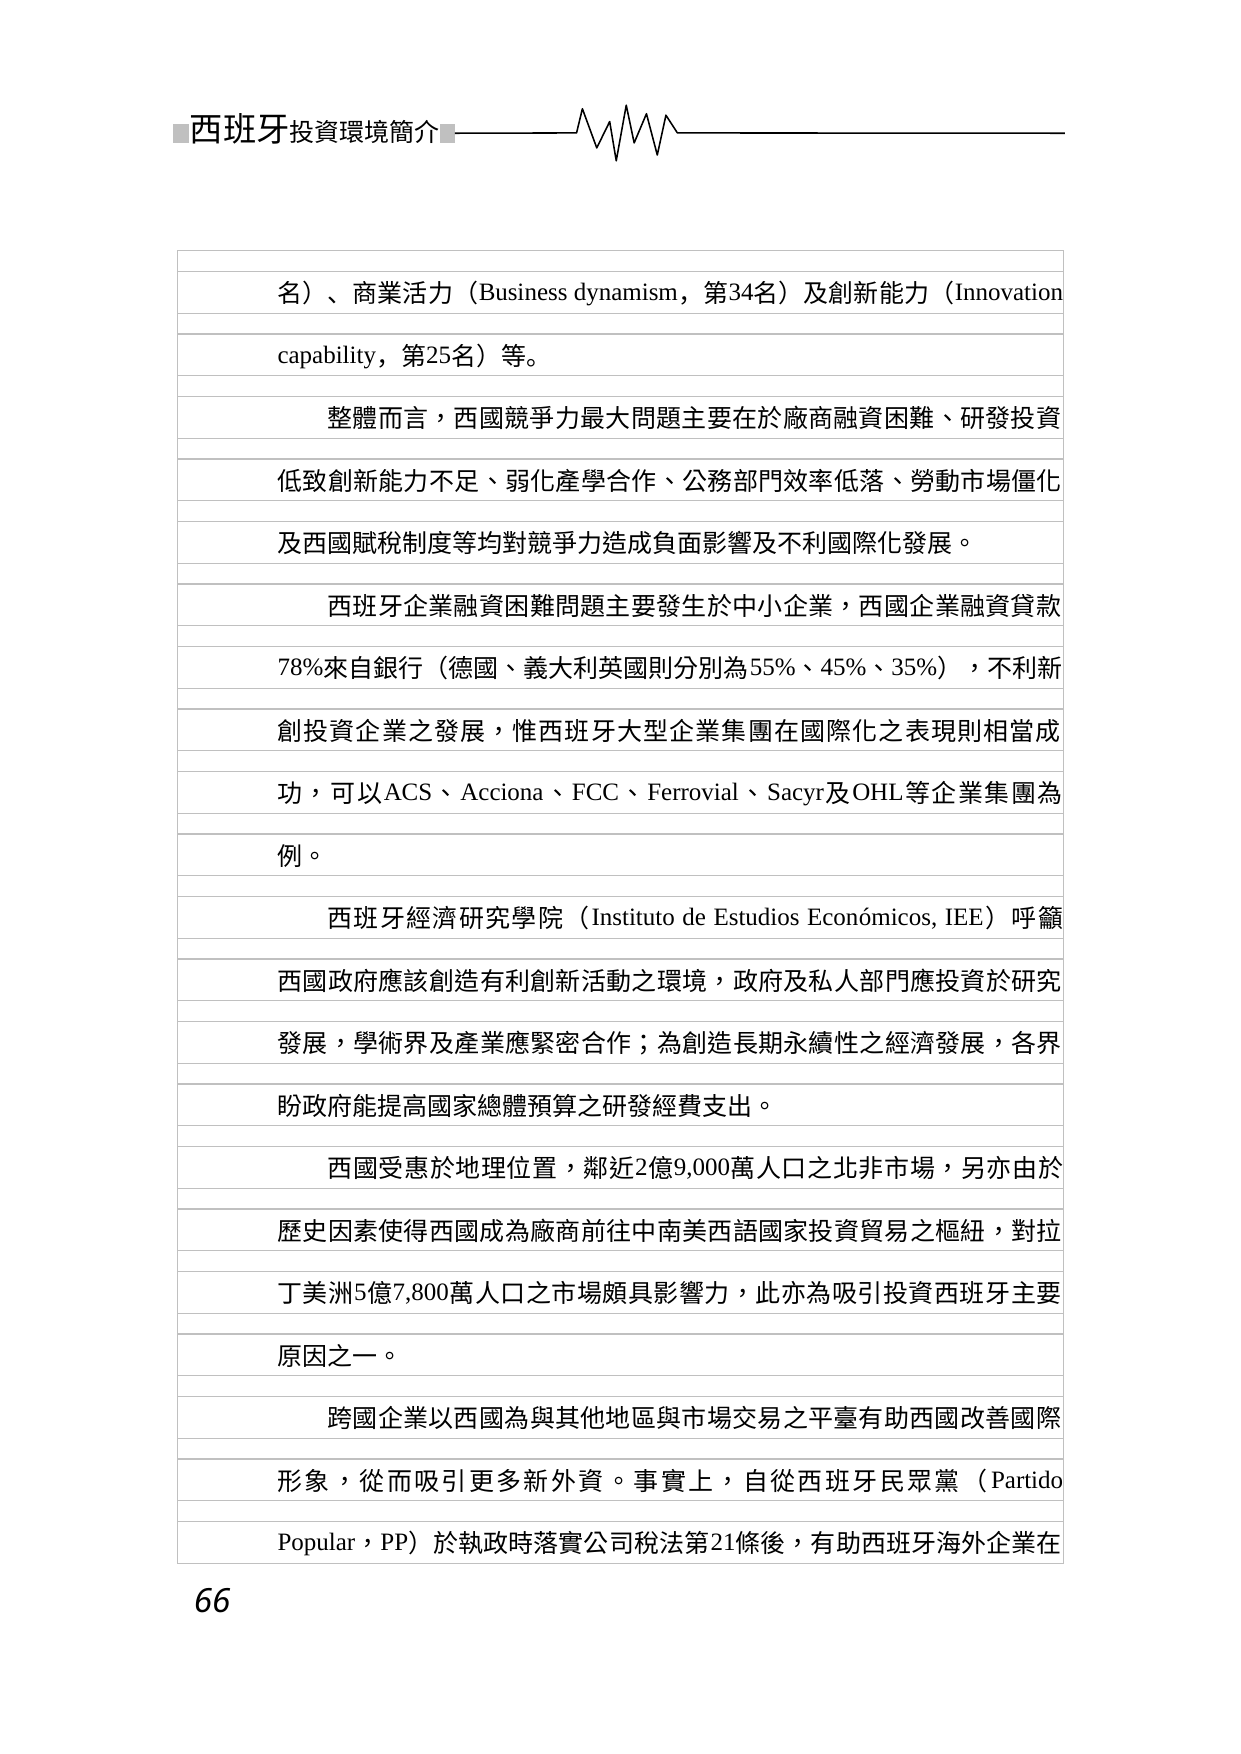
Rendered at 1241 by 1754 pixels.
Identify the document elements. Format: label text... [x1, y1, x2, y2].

text [277, 939, 1063, 958]
text [277, 1501, 1063, 1521]
text 盼政府能提高國家總體預算之研發經費支出。 [277, 1085, 1063, 1125]
text Popular，PP）於執政時落實公司稅法第21條後，有助西班牙海外企業在 [277, 1522, 1063, 1563]
text [277, 564, 1063, 583]
text [277, 439, 1063, 458]
text 西班牙企業融資困難問題主要發生於中小企業，西國企業融資貸款 [277, 585, 1063, 625]
text 歷史因素使得西國成為廠商前往中南美西語國家投資貿易之樞紐，對拉 [277, 1210, 1063, 1250]
text [277, 251, 1063, 271]
text 發展，學術界及產業應緊密合作；為創造長期永續性之經濟發展，各界 [277, 1022, 1063, 1063]
text 丁美洲5億7,800萬人口之市場頗具影響力，此亦為吸引投資西班牙主要 [277, 1272, 1063, 1313]
text 西國政府應該創造有利創新活動之環境，政府及私人部門應投資於研究 [277, 960, 1063, 1000]
text 及西國賦稅制度等均對競爭力造成負面影響及不利國際化發展。 [277, 522, 1063, 563]
text 西國受惠於地理位置，鄰近2億9,000萬人口之北非市場，另亦由於 [277, 1147, 1063, 1188]
text 形象，從而吸引更多新外資。事實上，自從西班牙民眾黨（Partido [277, 1460, 1063, 1500]
text [277, 626, 1063, 646]
text [277, 751, 1063, 771]
text 低致創新能力不足、弱化產學合作、公務部門效率低落、勞動市場僵化 [277, 460, 1063, 500]
text 西班牙經濟研究學院（Instituto de Estudios Económicos, IEE）呼籲 [277, 897, 1063, 938]
text 跨國企業以西國為與其他地區與市場交易之平臺有助西國改善國際 [277, 1397, 1063, 1438]
text [277, 1189, 1063, 1208]
text 例。 [277, 835, 1063, 875]
text 原因之一。 [277, 1335, 1063, 1375]
text [277, 1314, 1063, 1333]
text [277, 1439, 1063, 1458]
text 整體而言，西國競爭力最大問題主要在於廠商融資困難、研發投資 [277, 397, 1063, 438]
text [277, 1251, 1063, 1271]
text [277, 1064, 1063, 1083]
text [277, 314, 1063, 333]
text [277, 1376, 1063, 1396]
text [277, 376, 1063, 396]
text [277, 1126, 1063, 1146]
text [277, 876, 1063, 896]
text [277, 1001, 1063, 1021]
text 名）、商業活力（Business dynamism，第34名）及創新能力（Innovation [277, 272, 1063, 313]
text 功，可以ACS、Acciona、FCC、Ferrovial、Sacyr及OHL等企業集團為 [277, 772, 1063, 813]
text capability，第25名）等。 [277, 335, 1063, 375]
text 創投資企業之發展，惟西班牙大型企業集團在國際化之表現則相當成 [277, 710, 1063, 750]
text [277, 689, 1063, 708]
text [277, 501, 1063, 521]
text 78%來自銀行（德國、義大利英國則分別為55%、45%、35%），不利新 [277, 647, 1063, 688]
text [277, 814, 1063, 833]
